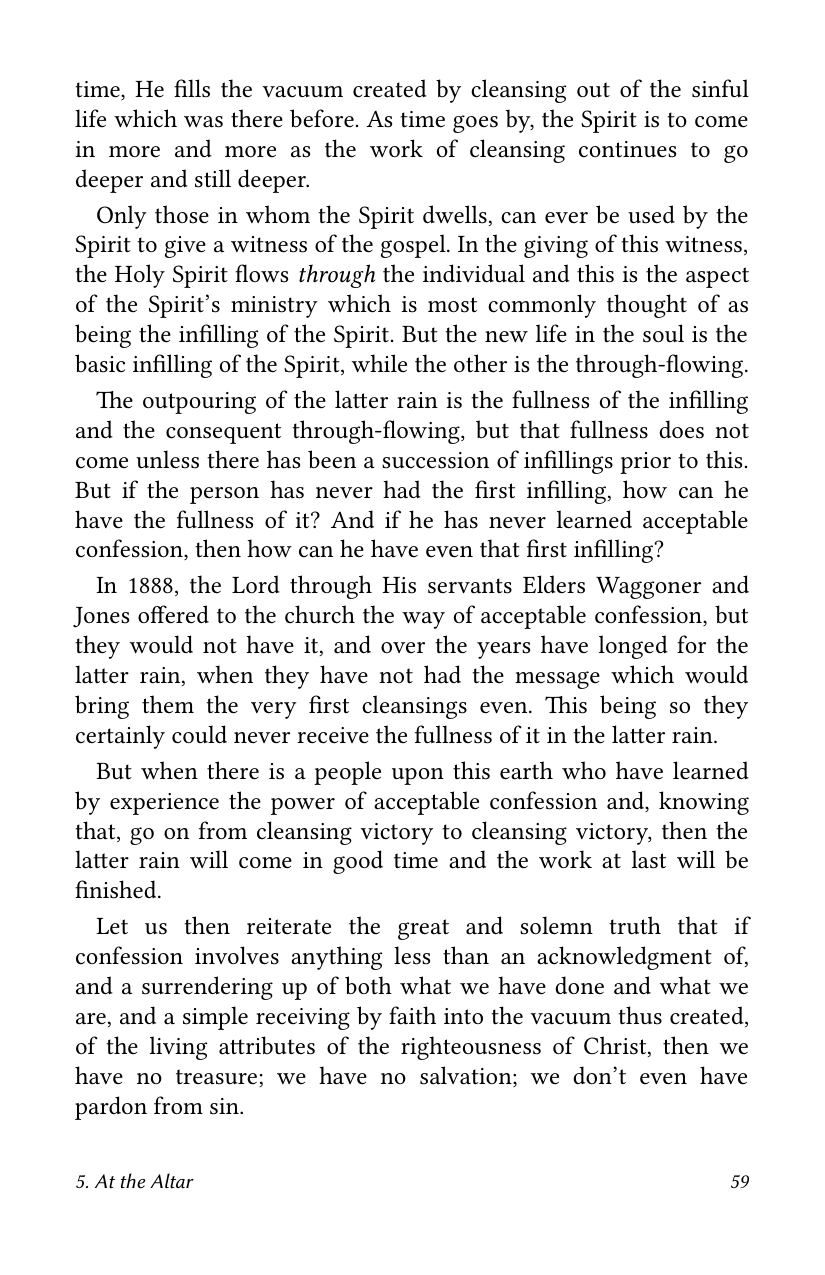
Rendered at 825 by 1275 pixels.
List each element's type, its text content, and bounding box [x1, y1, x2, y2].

text Let us then reiterate the great and solemn truth that if confession involves anything less than an acknowledgment of, and a surrendering up of both what we have done and what we are, and a simple receiving by faith into the vacuum thus created, of the living attributes of the righteousness of Christ, then we have no treasure; we have no salvation; we don’t even have pardon from sin. [75, 912, 750, 1120]
text In 1888, the Lord through His servants Elders Waggoner and Jones offered to the church the way of acceptable confession, but they would not have it, and over the years have longed for the latter rain, when they have not had the message which would bring them the very first cleansings even. This being so they certainly could never receive the fullness of it in the latter rain. [75, 571, 750, 749]
text The outpouring of the latter rain is the fullness of the infilling and the consequent through-flowing, but that fullness does not come unless there has been a succession of infillings prior to this. But if the person has never had the first infilling, how can he have the fullness of it? And if he has never learned acceptable confession, then how can he have even that first infilling? [75, 386, 750, 564]
text But when there is a people upon this earth who have learned by experience the power of acceptable confession and, knowing that, go on from cleansing victory to cleansing victory, then the latter rain will come in good time and the work at last will be finished. [75, 757, 750, 905]
text time, He fills the vacuum created by cleansing out of the sinful life which was there before. As time goes by, the Spirit is to come in more and more as the work of cleansing continues to go deeper and still deeper. [75, 75, 750, 193]
text Only those in whom the Spirit dwells, can ever be used by the Spirit to give a witness of the gospel. In the giving of this witness, the Holy Spirit flows through the individual and this is the aspect of the Spirit’s ministry which is most commonly thought of as being the infilling of the Spirit. But the new life in the soul is the basic infilling of the Spirit, while the other is the through-flowing. [75, 201, 750, 379]
